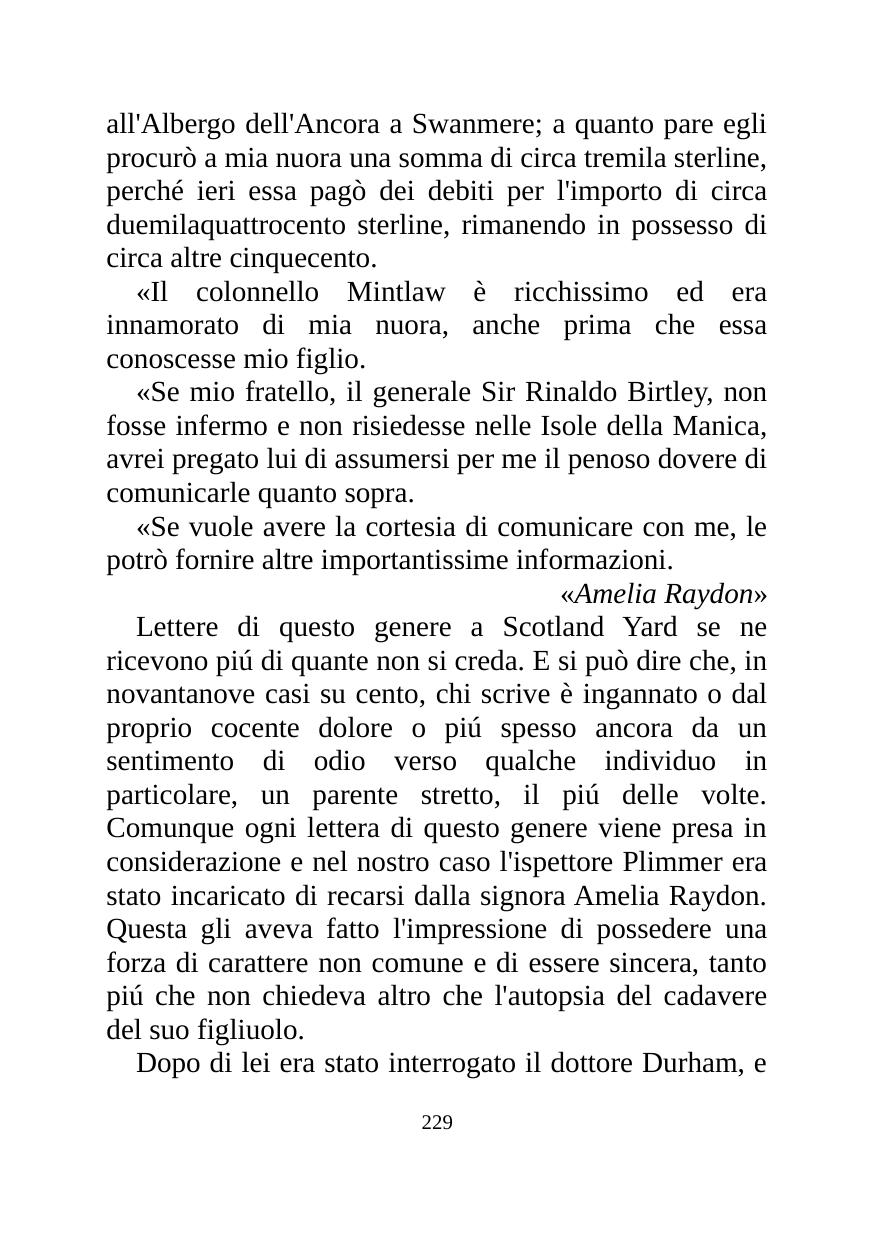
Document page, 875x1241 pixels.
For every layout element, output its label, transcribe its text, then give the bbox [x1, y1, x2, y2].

text «Se mio fratello, il generale Sir Rinaldo Birtley, non fosse infermo e non risiedesse nelle Isole della Manica, avrei pregato lui di assumersi per me il penoso dovere di comunicarle quanto sopra. [106, 374, 768, 509]
text all'Albergo dell'Ancora a Swanmere; a quanto pare egli procurò a mia nuora una somma di circa tremila sterline, perché ieri essa pagò dei debiti per l'importo di circa duemilaquattrocento sterline, rimanendo in possesso di circa altre cinquecento. [106, 106, 768, 274]
text Dopo di lei era stato interrogato il dottore Durham, e [106, 1045, 768, 1079]
text Lettere di questo genere a Scotland Yard se ne ricevono piú di quante non si creda. E si può dire che, in novantanove casi su cento, chi scrive è ingannato o dal proprio cocente dolore o piú spesso ancora da un sentimento di odio verso qualche individuo in particolare, un parente stretto, il piú delle volte. Comunque ogni lettera di questo genere viene presa in considerazione e nel nostro caso l'ispettore Plimmer era stato incaricato di recarsi dalla signora Amelia Raydon. Questa gli aveva fatto l'impressione di possedere una forza di carattere non comune e di essere sincera, tanto piú che non chiedeva altro che l'autopsia del cadavere del suo figliuolo. [106, 609, 768, 1045]
text «Amelia Raydon» [106, 576, 768, 609]
text «Se vuole avere la cortesia di comunicare con me, le potrò fornire altre importantissime informazioni. [106, 509, 768, 576]
text «Il colonnello Mintlaw è ricchissimo ed era innamorato di mia nuora, anche prima che essa conoscesse mio figlio. [106, 274, 768, 374]
